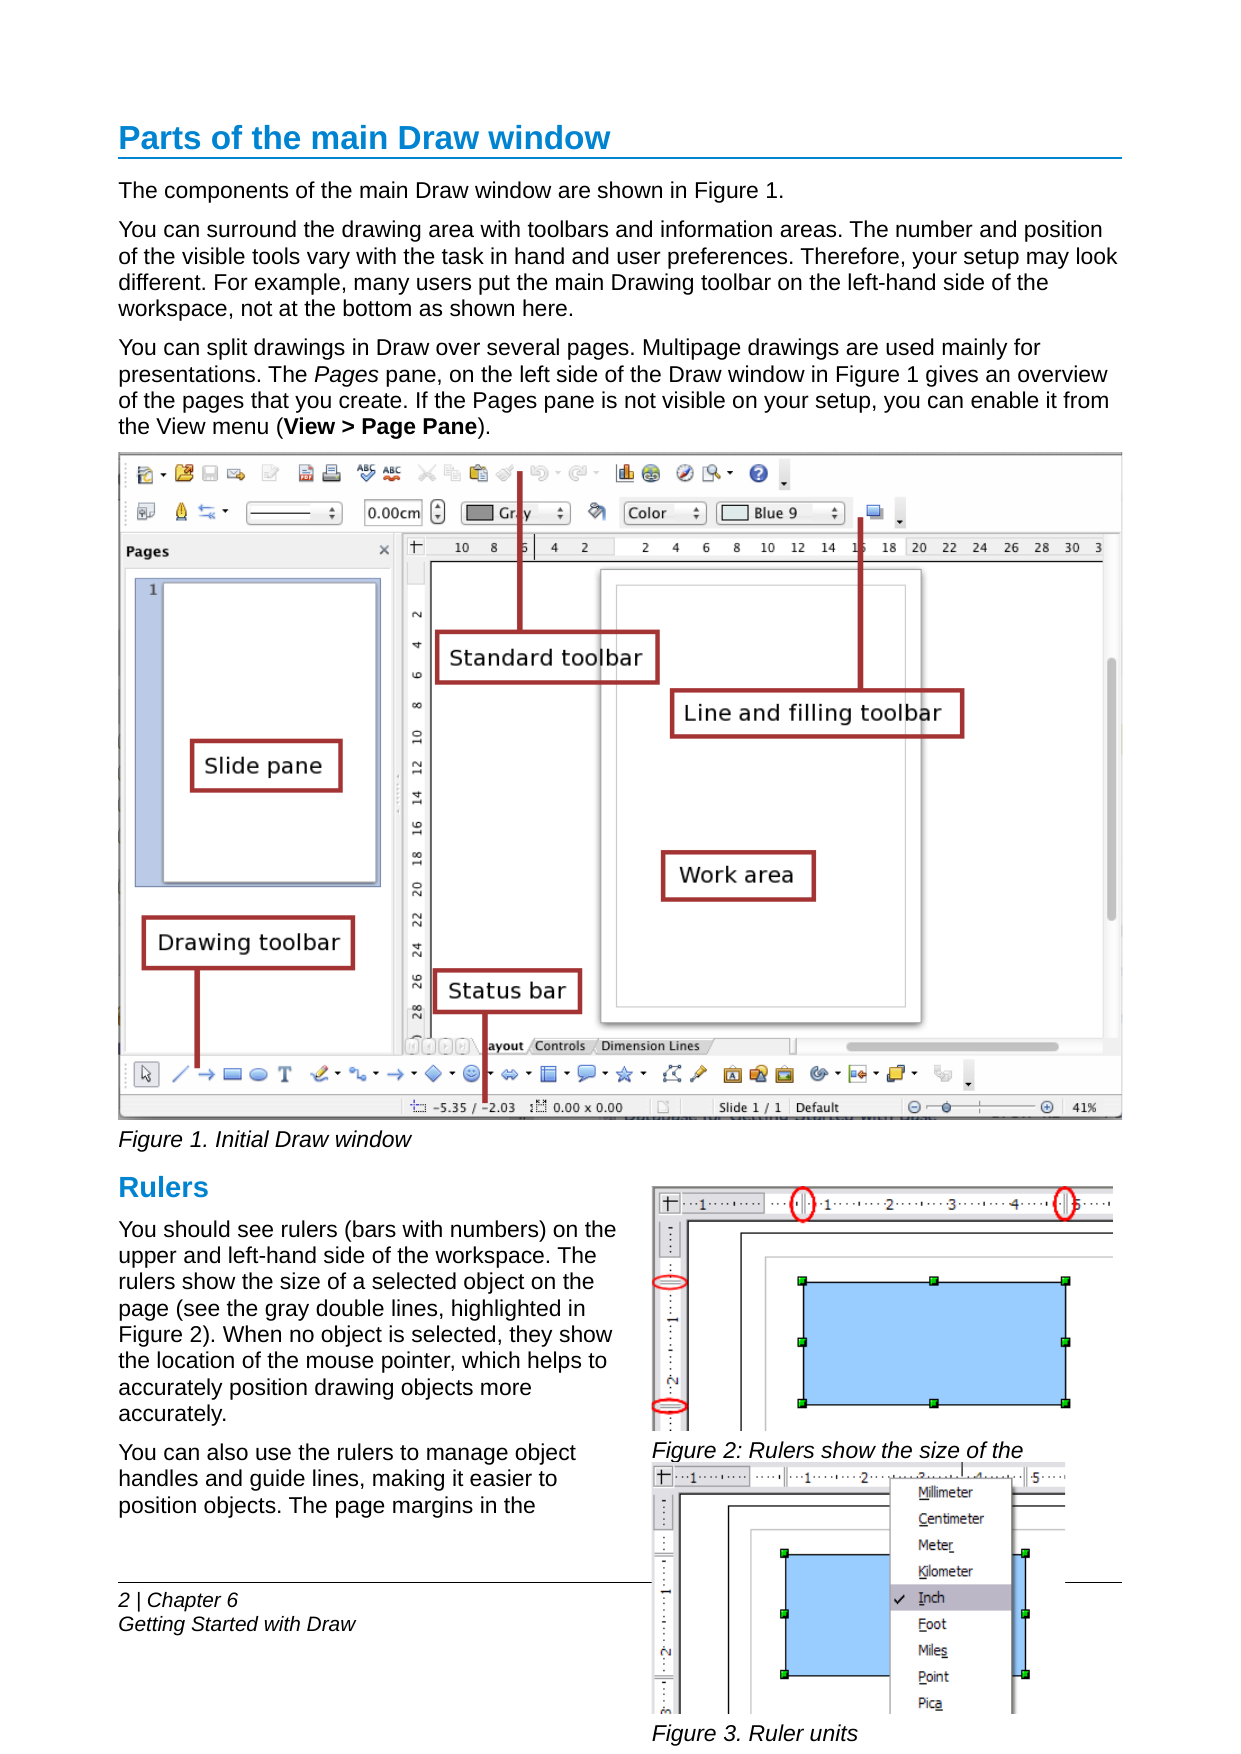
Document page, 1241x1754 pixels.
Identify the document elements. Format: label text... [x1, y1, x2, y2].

text You should see rulers (bars with numbers) on the upper and left-hand side of the workspace. The rulers show the size of a selected object on the page (see the gray double lines, highlighted in Figure 2). When no object is selected, they show the location of the mouse pointer, which helps to accurately position drawing objects more accurately. [118, 1216, 651, 1426]
picture [651, 1462, 1066, 1714]
text You can also use the rulers to manage object handles and guide lines, making it easier to position objects. The page margins in the [118, 1439, 652, 1518]
text Figure 1. Initial Draw window [118, 1126, 1122, 1152]
text You can surround the drawing area with toolbars and information areas. The number and position of the visible tools vary with the task in hand and user preferences. Therefore, your setup may look different. For example, many users put the main Drawing toolbar on the left-hand side of the workspace, not at the bottom as shown here. [118, 216, 1122, 322]
picture [118, 452, 1123, 1120]
text You can split drawings in Draw over several pages. Multipage drawings are used mainly for presentations. The Pages pane, on the left side of the Draw window in Figure 1 gives an overview of the pages that you create. If the Pages pane is not visible on your setup, you can enable it from the View menu (View > Page Pane). [118, 334, 1122, 440]
text The components of the main Draw window are shown in Figure 1. [118, 177, 1122, 204]
subtitle Parts of the main Draw window [118, 118, 1122, 157]
picture [651, 1186, 1113, 1431]
text Figure 2: Rulers show the size of the selected object [652, 1437, 1116, 1489]
subtitle Rulers [118, 1170, 1122, 1186]
text Figure 3. Ruler units [652, 1719, 1065, 1746]
